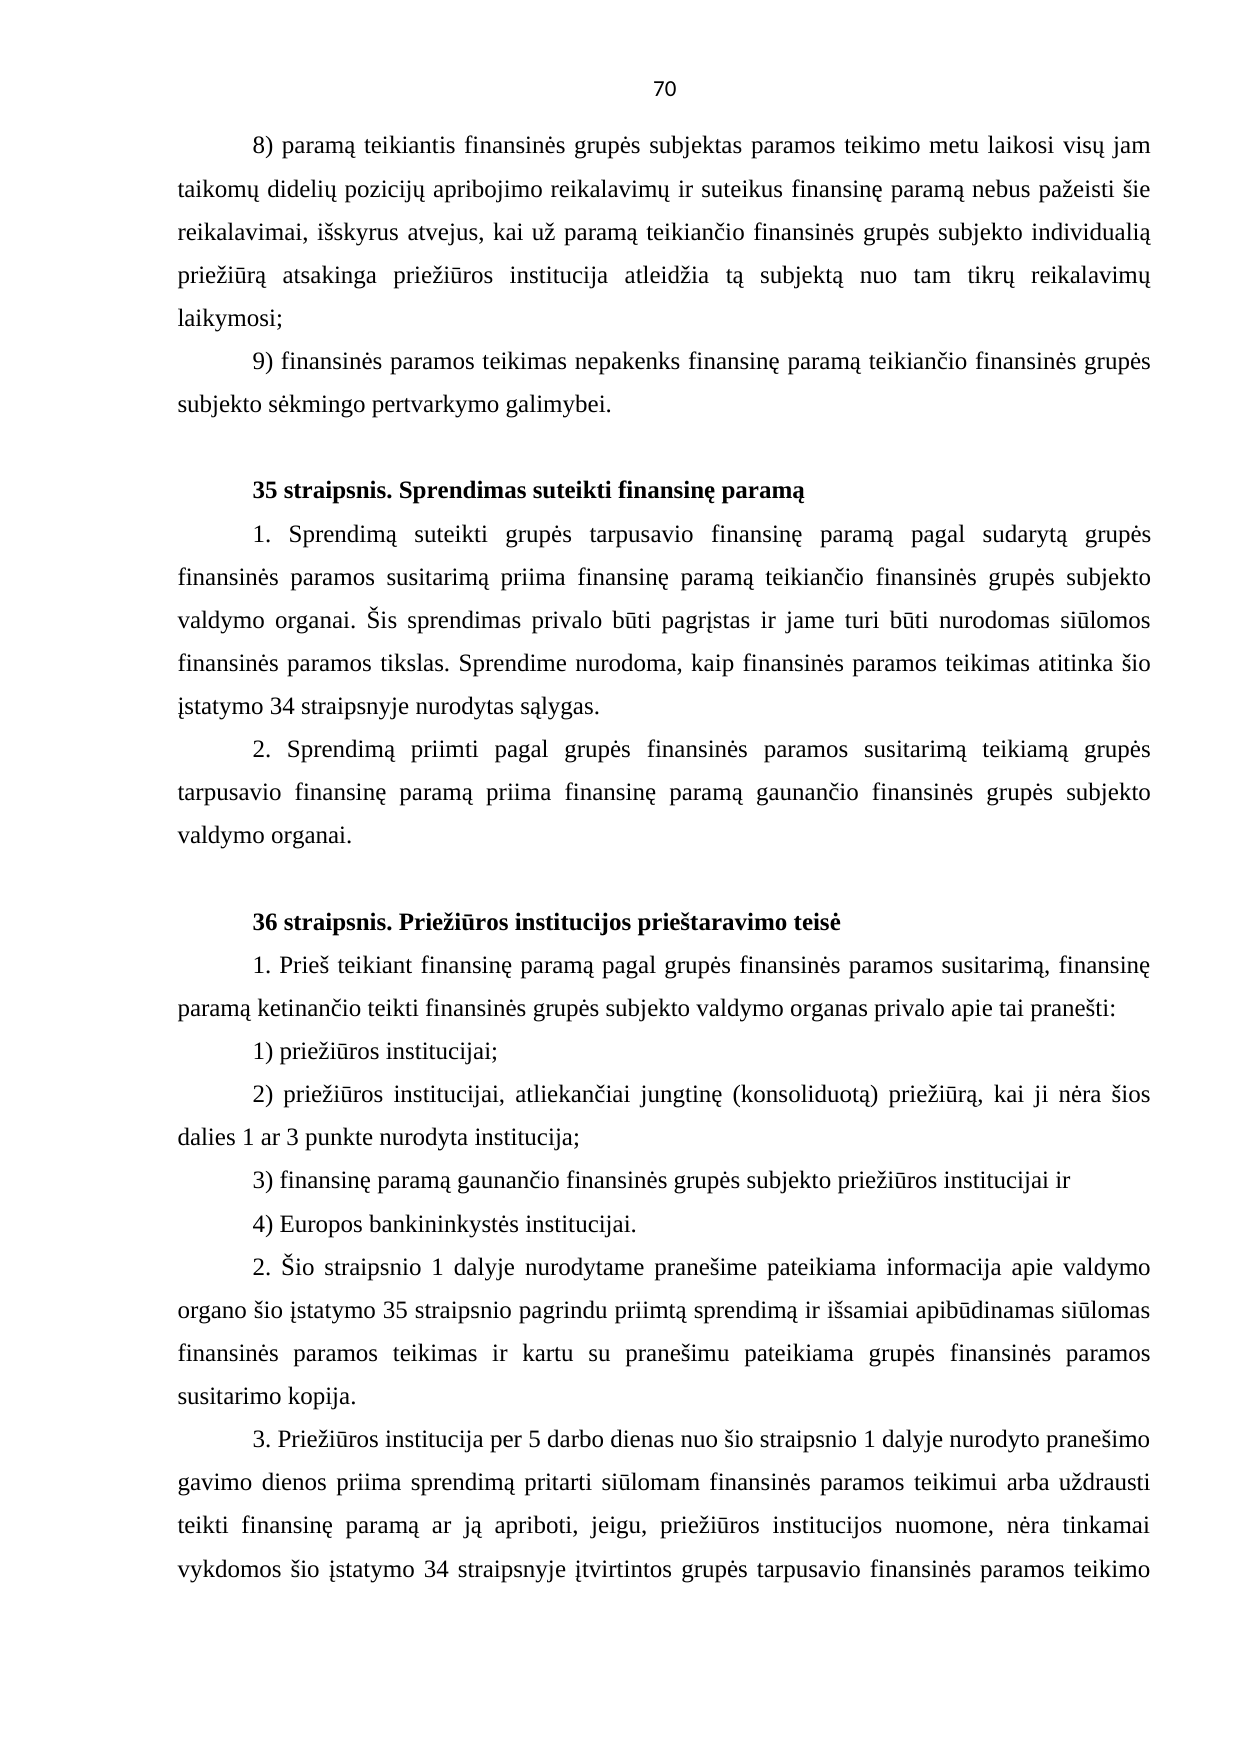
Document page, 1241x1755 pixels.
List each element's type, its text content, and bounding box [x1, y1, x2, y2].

text 4) Europos bankininkystės institucijai. [177, 1209, 1152, 1237]
text 2) priežiūros institucijai, atliekančiai jungtinę (konsoliduotą) priežiūrą, kai ji nėra šios dalies 1 ar 3 punkte nurodyta institucija; [177, 1079, 1152, 1151]
text 36 straipsnis. Priežiūros institucijos prieštaravimo teisė [177, 907, 1152, 936]
text 35 straipsnis. Sprendimas suteikti finansinę paramą [177, 476, 1152, 504]
text 2. Sprendimą priimti pagal grupės finansinės paramos susitarimą teikiamą grupės tarpusavio finansinę paramą priima finansinę paramą gaunančio finansinės grupės subjekto valdymo organai. [177, 734, 1152, 849]
text 1) priežiūros institucijai; [177, 1036, 1152, 1065]
text 8) paramą teikiantis finansinės grupės subjektas paramos teikimo metu laikosi visų jam taikomų didelių pozicijų apribojimo reikalavimų ir suteikus finansinę paramą nebus pažeisti šie reikalavimai, išskyrus atvejus, kai už paramą teikiančio finansinės grupės subjekto individualią priežiūrą atsakinga priežiūros institucija atleidžia tą subjektą nuo tam tikrų reikalavimų laikymosi; [177, 131, 1152, 332]
text 9) finansinės paramos teikimas nepakenks finansinę paramą teikiančio finansinės grupės subjekto sėkmingo pertvarkymo galimybei. [177, 346, 1152, 418]
text 2. Šio straipsnio 1 dalyje nurodytame pranešime pateikiama informacija apie valdymo organo šio įstatymo 35 straipsnio pagrindu priimtą sprendimą ir išsamiai apibūdinamas siūlomas finansinės paramos teikimas ir kartu su pranešimu pateikiama grupės finansinės paramos susitarimo kopija. [177, 1252, 1152, 1410]
text 3. Priežiūros institucija per 5 darbo dienas nuo šio straipsnio 1 dalyje nurodyto pranešimo gavimo dienos priima sprendimą pritarti siūlomam finansinės paramos teikimui arba uždrausti teikti finansinę paramą ar ją apriboti, jeigu, priežiūros institucijos nuomone, nėra tinkamai vykdomos šio įstatymo 34 straipsnyje įtvirtintos grupės tarpusavio finansinės paramos teikimo [177, 1424, 1152, 1582]
text 3) finansinę paramą gaunančio finansinės grupės subjekto priežiūros institucijai ir [177, 1166, 1152, 1194]
text 1. Sprendimą suteikti grupės tarpusavio finansinę paramą pagal sudarytą grupės finansinės paramos susitarimą priima finansinę paramą teikiančio finansinės grupės subjekto valdymo organai. Šis sprendimas privalo būti pagrįstas ir jame turi būti nurodomas siūlomos finansinės paramos tikslas. Sprendime nurodoma, kaip finansinės paramos teikimas atitinka šio įstatymo 34 straipsnyje nurodytas sąlygas. [177, 519, 1152, 720]
text 1. Prieš teikiant finansinę paramą pagal grupės finansinės paramos susitarimą, finansinę paramą ketinančio teikti finansinės grupės subjekto valdymo organas privalo apie tai pranešti: [177, 950, 1152, 1022]
